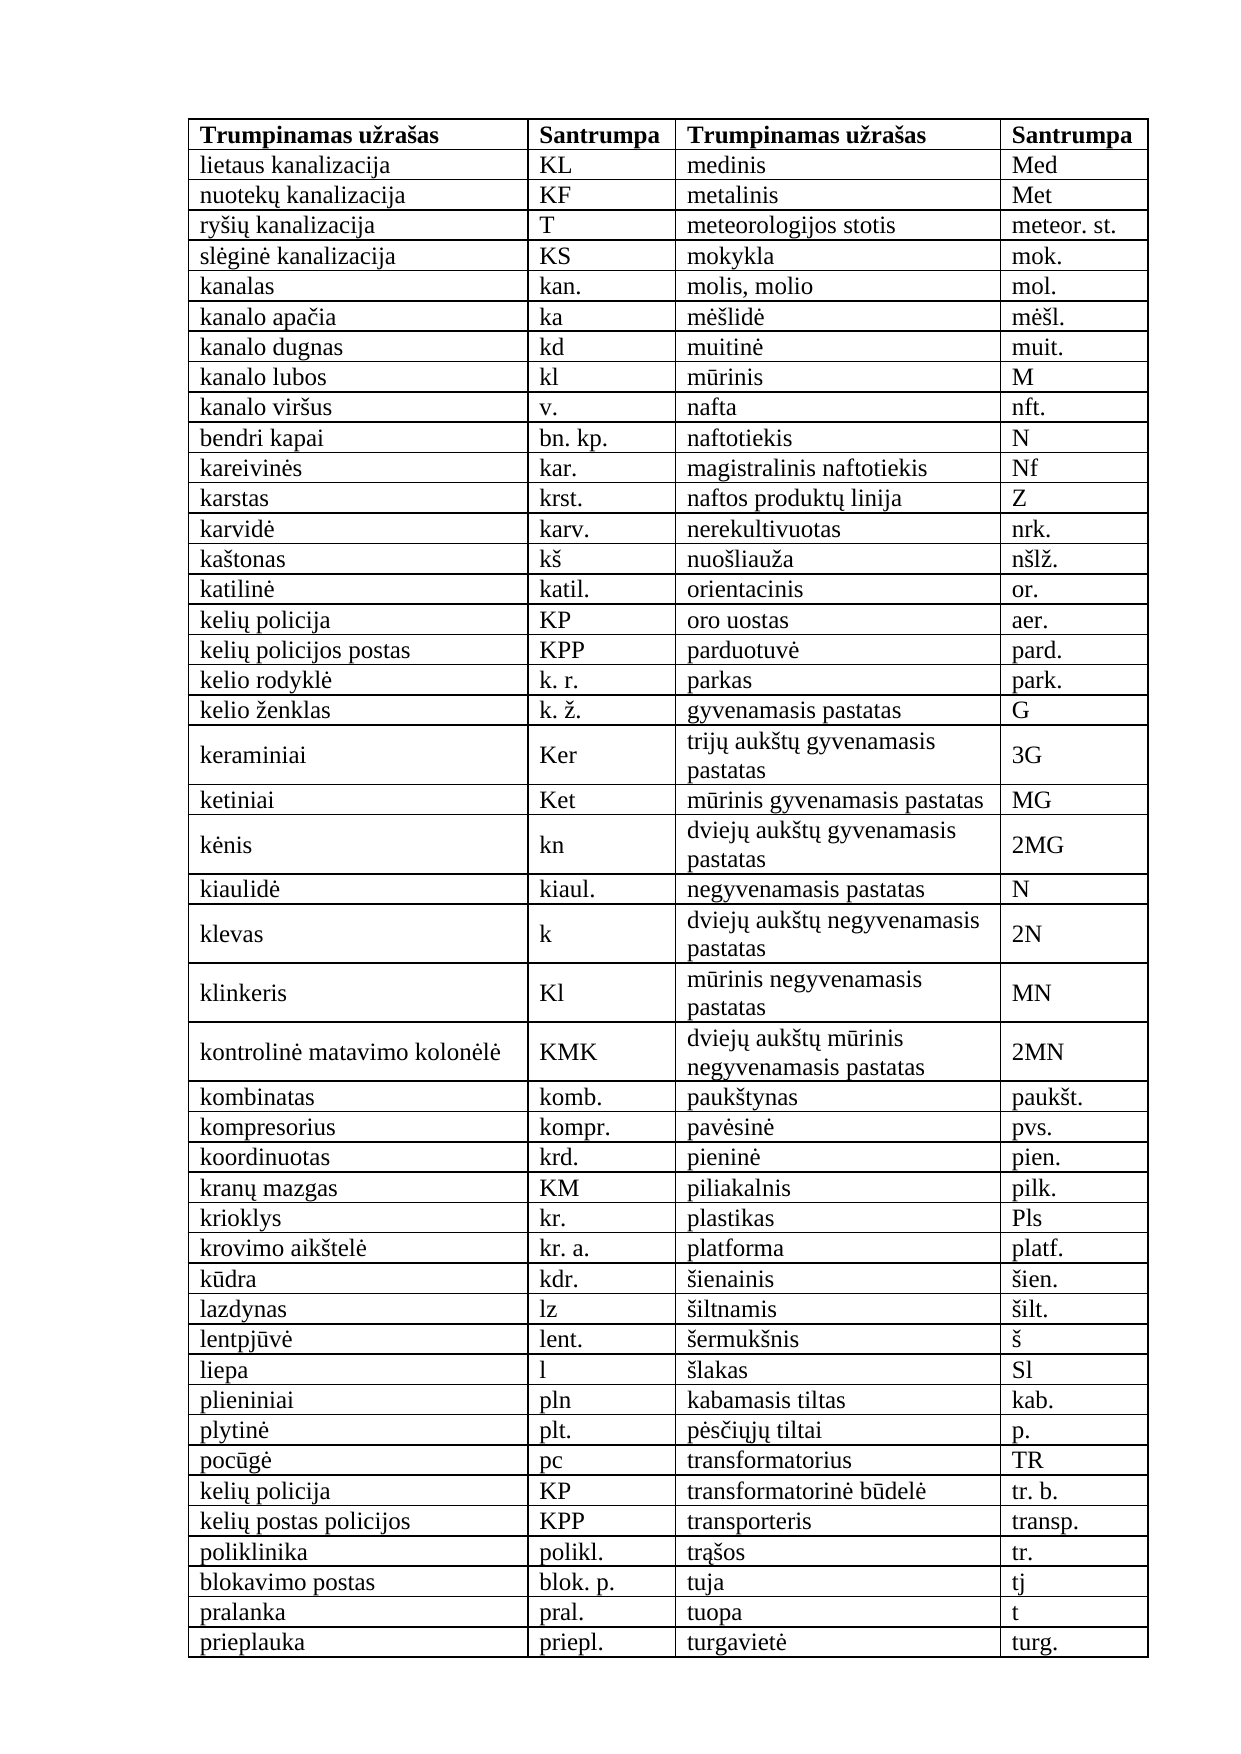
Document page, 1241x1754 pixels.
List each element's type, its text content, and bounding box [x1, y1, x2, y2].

table_cell nuotekų kanalizacija [189, 180, 527, 209]
table_cell lazdynas [189, 1294, 527, 1323]
table_cell KF [529, 180, 675, 209]
table_cell blokavimo postas [189, 1567, 527, 1596]
table_cell šlakas [676, 1355, 1000, 1383]
table_cell Ket [529, 785, 675, 814]
table_cell kompresorius [189, 1112, 527, 1141]
table_cell pralanka [189, 1597, 527, 1626]
table_cell kelių policijos postas [189, 635, 527, 664]
table_cell kombinatas [189, 1082, 527, 1111]
table_cell platf. [1001, 1233, 1147, 1262]
table_cell mol. [1001, 271, 1147, 300]
table_cell 2MG [1001, 815, 1147, 873]
table_cell naftos produktų linija [676, 483, 1000, 512]
table_cell kareivinės [189, 453, 527, 482]
table_cell or. [1001, 575, 1147, 603]
table_cell k. ž. [529, 696, 675, 724]
table_cell mūrinis gyvenamasis pastatas [676, 785, 1000, 814]
table_cell slėginė kanalizacija [189, 241, 527, 270]
table_header Trumpinamas užrašas [676, 120, 1000, 148]
table_cell karv. [529, 514, 675, 542]
table_cell katil. [529, 575, 675, 603]
table_cell klinkeris [189, 964, 527, 1021]
table_cell dviejų aukštų mūrinis negyvenamasis pastatas [676, 1023, 1000, 1080]
table_cell kelio rodyklė [189, 665, 527, 694]
table_cell paukštynas [676, 1082, 1000, 1111]
table_cell Pls [1001, 1203, 1147, 1232]
table_cell metalinis [676, 180, 1000, 209]
table_cell T [529, 211, 675, 239]
table_cell priepl. [529, 1628, 675, 1656]
table_cell t [1001, 1597, 1147, 1626]
table_cell šermukšnis [676, 1325, 1000, 1353]
table_cell koordinuotas [189, 1143, 527, 1171]
table_cell platforma [676, 1233, 1000, 1262]
table_cell bn. kp. [529, 423, 675, 452]
table_cell KP [529, 605, 675, 633]
table_cell nerekultivuotas [676, 514, 1000, 542]
table_cell M [1001, 362, 1147, 391]
table_cell krioklys [189, 1203, 527, 1232]
table_cell medinis [676, 150, 1000, 179]
table_cell N [1001, 875, 1147, 903]
table_cell trąšos [676, 1537, 1000, 1565]
table_cell Sl [1001, 1355, 1147, 1383]
table_cell kanalo dugnas [189, 332, 527, 361]
table_cell turgavietė [676, 1628, 1000, 1656]
table_cell mėšl. [1001, 302, 1147, 330]
table_cell k [529, 905, 675, 962]
table_cell klevas [189, 905, 527, 962]
table_cell nrk. [1001, 514, 1147, 542]
table_cell nafta [676, 393, 1000, 421]
table_cell kontrolinė matavimo kolonėlė [189, 1023, 527, 1080]
table_cell Ker [529, 726, 675, 783]
table_cell piliakalnis [676, 1173, 1000, 1202]
table_cell kn [529, 815, 675, 873]
table_cell pien. [1001, 1143, 1147, 1171]
table_cell nft. [1001, 393, 1147, 421]
table_cell orientacinis [676, 575, 1000, 603]
table_cell p. [1001, 1415, 1147, 1444]
table_header Santrumpa [1001, 120, 1147, 148]
table_cell naftotiekis [676, 423, 1000, 452]
table_cell mėšlidė [676, 302, 1000, 330]
table_cell k. r. [529, 665, 675, 694]
table_cell MG [1001, 785, 1147, 814]
table_cell kr. [529, 1203, 675, 1232]
table_cell ka [529, 302, 675, 330]
table_cell negyvenamasis pastatas [676, 875, 1000, 903]
table_cell kompr. [529, 1112, 675, 1141]
table_cell šilt. [1001, 1294, 1147, 1323]
table_cell l [529, 1355, 675, 1383]
table_cell KMK [529, 1023, 675, 1080]
table_cell aer. [1001, 605, 1147, 633]
table_cell 2N [1001, 905, 1147, 962]
table_cell tr. b. [1001, 1476, 1147, 1505]
table_cell liepa [189, 1355, 527, 1383]
table_cell turg. [1001, 1628, 1147, 1656]
table_cell transp. [1001, 1506, 1147, 1535]
table_cell pral. [529, 1597, 675, 1626]
table_cell oro uostas [676, 605, 1000, 633]
table_cell pvs. [1001, 1112, 1147, 1141]
table_cell G [1001, 696, 1147, 724]
table_header Santrumpa [529, 120, 675, 148]
table_cell gyvenamasis pastatas [676, 696, 1000, 724]
table_cell mūrinis negyvenamasis pastatas [676, 964, 1000, 1021]
table_cell N [1001, 423, 1147, 452]
table_cell plytinė [189, 1415, 527, 1444]
table_cell Med [1001, 150, 1147, 179]
table_cell park. [1001, 665, 1147, 694]
table_cell meteor. st. [1001, 211, 1147, 239]
table_cell prieplauka [189, 1628, 527, 1656]
table_cell mokykla [676, 241, 1000, 270]
table_cell kanalo viršus [189, 393, 527, 421]
table_cell kanalo lubos [189, 362, 527, 391]
table_cell kr. a. [529, 1233, 675, 1262]
table_cell Kl [529, 964, 675, 1021]
table_cell Nf [1001, 453, 1147, 482]
table_cell transformatorius [676, 1446, 1000, 1474]
table_cell kar. [529, 453, 675, 482]
table_cell KPP [529, 1506, 675, 1535]
table_cell pieninė [676, 1143, 1000, 1171]
table_cell nuošliauža [676, 544, 1000, 573]
table_cell v. [529, 393, 675, 421]
table_cell kiaul. [529, 875, 675, 903]
table_cell kabamasis tiltas [676, 1385, 1000, 1414]
table_cell muitinė [676, 332, 1000, 361]
table_cell paukšt. [1001, 1082, 1147, 1111]
table_cell tj [1001, 1567, 1147, 1596]
table_cell dviejų aukštų gyvenamasis pastatas [676, 815, 1000, 873]
table_cell kaštonas [189, 544, 527, 573]
table_cell plastikas [676, 1203, 1000, 1232]
table_cell magistralinis naftotiekis [676, 453, 1000, 482]
table_cell 3G [1001, 726, 1147, 783]
table_cell KL [529, 150, 675, 179]
table_cell komb. [529, 1082, 675, 1111]
table_cell dviejų aukštų negyvenamasis pastatas [676, 905, 1000, 962]
table_cell šienainis [676, 1264, 1000, 1292]
table_cell KPP [529, 635, 675, 664]
table_cell parduotuvė [676, 635, 1000, 664]
table_cell ryšių kanalizacija [189, 211, 527, 239]
table_cell tuja [676, 1567, 1000, 1596]
table_cell KM [529, 1173, 675, 1202]
table_cell pc [529, 1446, 675, 1474]
table_cell transformatorinė būdelė [676, 1476, 1000, 1505]
table_cell ketiniai [189, 785, 527, 814]
table_cell kl [529, 362, 675, 391]
table_cell kėnis [189, 815, 527, 873]
table_cell pėsčiųjų tiltai [676, 1415, 1000, 1444]
table_cell krd. [529, 1143, 675, 1171]
table_cell kš [529, 544, 675, 573]
table_cell kab. [1001, 1385, 1147, 1414]
table_cell lentpjūvė [189, 1325, 527, 1353]
table_cell transporteris [676, 1506, 1000, 1535]
table_cell lietaus kanalizacija [189, 150, 527, 179]
table_cell trijų aukštų gyvenamasis pastatas [676, 726, 1000, 783]
table_cell pavėsinė [676, 1112, 1000, 1141]
table_cell mok. [1001, 241, 1147, 270]
table_cell kūdra [189, 1264, 527, 1292]
table_cell TR [1001, 1446, 1147, 1474]
table_cell pard. [1001, 635, 1147, 664]
table_cell Z [1001, 483, 1147, 512]
table_cell tr. [1001, 1537, 1147, 1565]
table_cell šien. [1001, 1264, 1147, 1292]
table_cell kelių policija [189, 605, 527, 633]
table_cell lz [529, 1294, 675, 1323]
table_cell kelio ženklas [189, 696, 527, 724]
table_cell MN [1001, 964, 1147, 1021]
table_cell kelių postas policijos [189, 1506, 527, 1535]
table_cell kan. [529, 271, 675, 300]
table_cell kranų mazgas [189, 1173, 527, 1202]
table_cell pln [529, 1385, 675, 1414]
table_cell krst. [529, 483, 675, 512]
table_cell tuopa [676, 1597, 1000, 1626]
table_cell keraminiai [189, 726, 527, 783]
table_cell poliklinika [189, 1537, 527, 1565]
table_cell pocūgė [189, 1446, 527, 1474]
table_cell š [1001, 1325, 1147, 1353]
table_header Trumpinamas užrašas [189, 120, 527, 148]
table_cell Met [1001, 180, 1147, 209]
table_cell kanalas [189, 271, 527, 300]
table_cell mūrinis [676, 362, 1000, 391]
table_cell karstas [189, 483, 527, 512]
table_cell plieniniai [189, 1385, 527, 1414]
table_cell katilinė [189, 575, 527, 603]
table_cell bendri kapai [189, 423, 527, 452]
table_cell meteorologijos stotis [676, 211, 1000, 239]
table_cell blok. p. [529, 1567, 675, 1596]
table_cell KS [529, 241, 675, 270]
table_cell šiltnamis [676, 1294, 1000, 1323]
table_cell KP [529, 1476, 675, 1505]
table_cell karvidė [189, 514, 527, 542]
table_cell kd [529, 332, 675, 361]
table_cell polikl. [529, 1537, 675, 1565]
table_cell muit. [1001, 332, 1147, 361]
table_cell kanalo apačia [189, 302, 527, 330]
table_cell kdr. [529, 1264, 675, 1292]
table_cell lent. [529, 1325, 675, 1353]
table_cell krovimo aikštelė [189, 1233, 527, 1262]
table_cell kiaulidė [189, 875, 527, 903]
table_cell pilk. [1001, 1173, 1147, 1202]
table_cell 2MN [1001, 1023, 1147, 1080]
table_cell parkas [676, 665, 1000, 694]
table_cell plt. [529, 1415, 675, 1444]
table_cell nšlž. [1001, 544, 1147, 573]
table_cell molis, molio [676, 271, 1000, 300]
table_cell kelių policija [189, 1476, 527, 1505]
